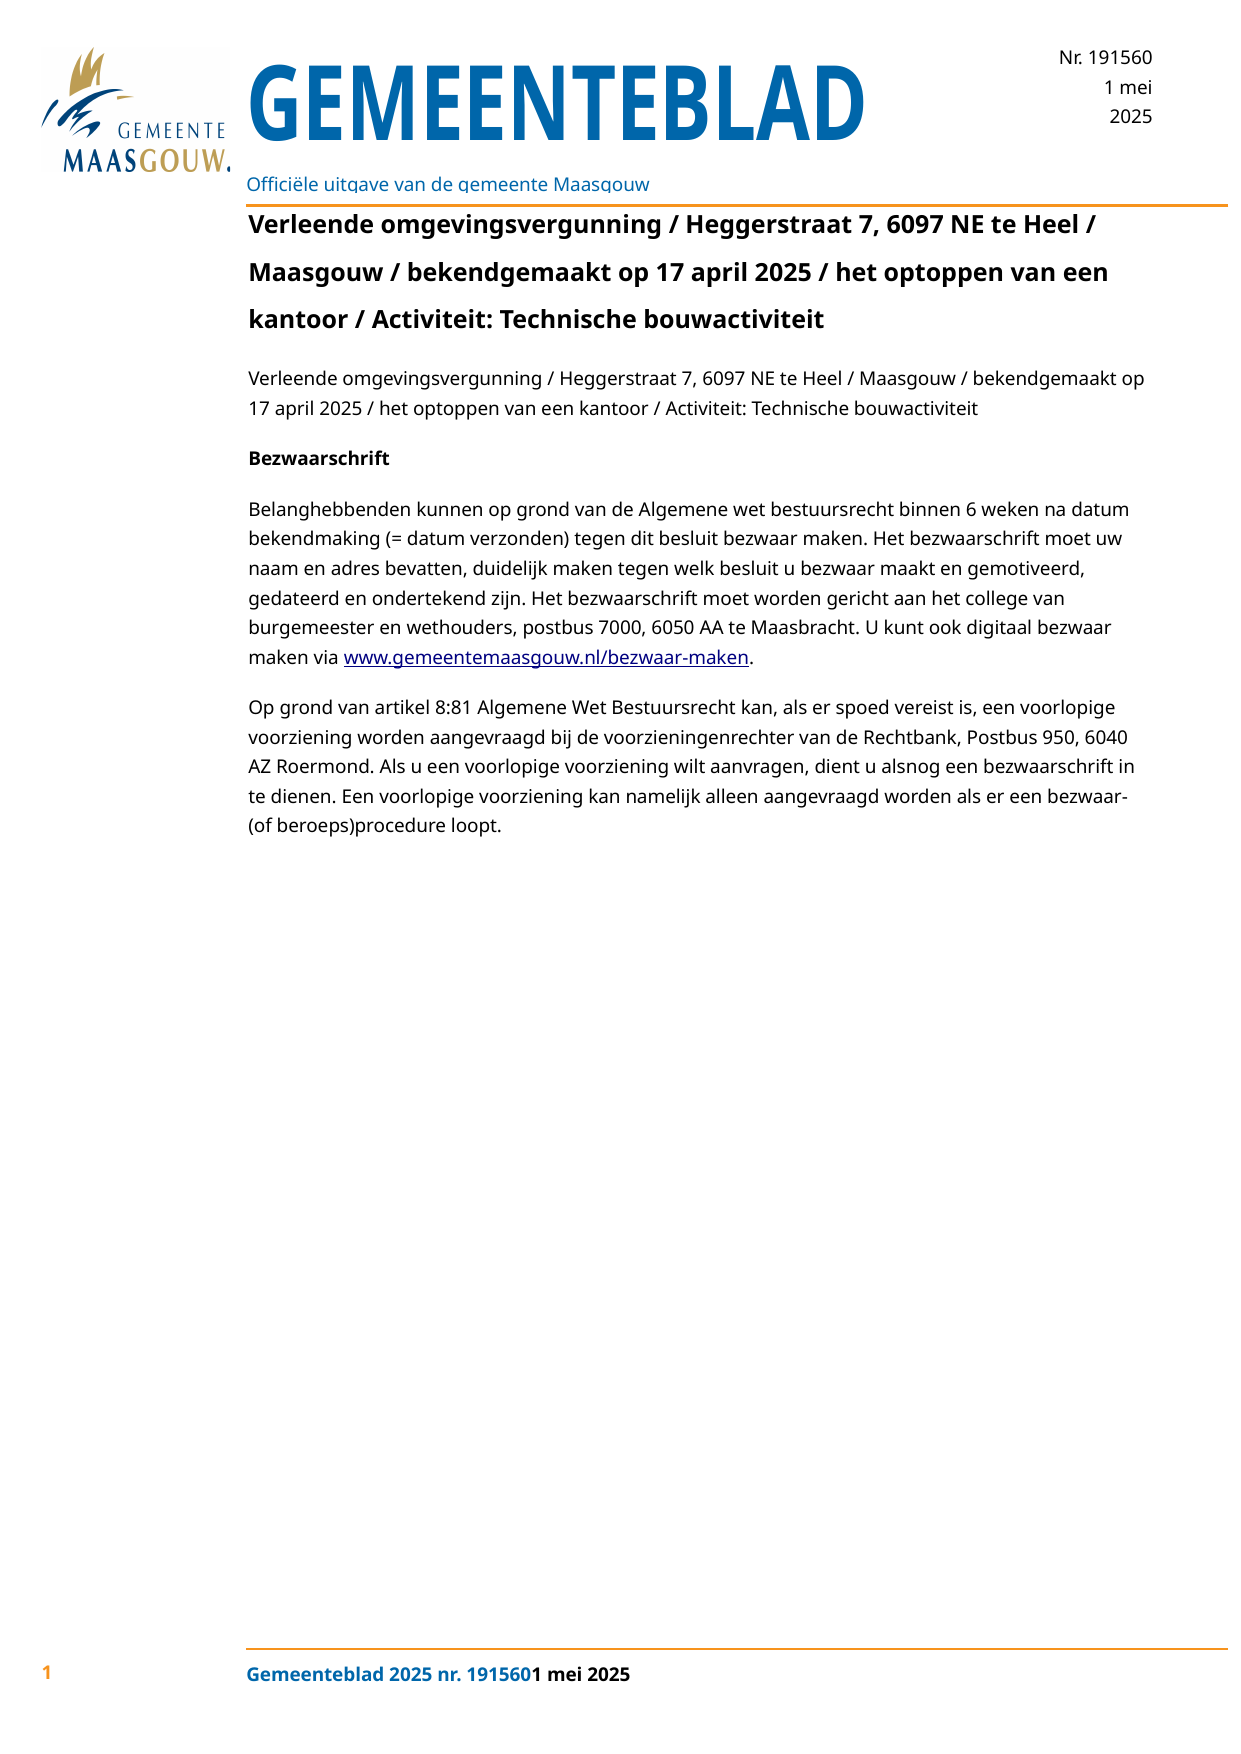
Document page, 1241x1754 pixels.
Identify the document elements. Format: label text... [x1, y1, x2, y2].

text Verleende omgevingsvergunning / Heggerstraat 7, 6097 NE te Heel / Maasgouw / bekendgemaakt op 17 april 2025 / het optoppen van een kantoor / Activiteit: Technische bouwactiviteit [248, 366, 1152, 421]
picture [41, 47, 231, 172]
text Verleende omgevingsvergunning / Heggerstraat 7, 6097 NE te Heel / Maasgouw / bekendgemaakt op 17 april 2025 / het optoppen van een kantoor / Activiteit: Technische bouwactiviteit [248, 207, 1152, 336]
text Op grond van artikel 8:81 Algemene Wet Bestuursrecht kan, als er spoed vereist is, een voorlopige voorziening worden aangevraagd bij de voorzieningenrechter van de Rechtbank, Postbus 950, 6040 AZ Roermond. Als u een voorlopige voorziening wilt aanvragen, dient u alsnog een bezwaarschrift in te dienen. Een voorlopige voorziening kan namelijk alleen aangevraagd worden als er een bezwaar- (of beroeps)procedure loopt. [248, 694, 1152, 838]
text Bezwaarschrift [248, 446, 1152, 471]
text Belanghebbenden kunnen op grond van de Algemene wet bestuursrecht binnen 6 weken na datum bekendmaking (= datum verzonden) tegen dit besluit bezwaar maken. Het bezwaarschrift moet uw naam en adres bevatten, duidelijk maken tegen welk besluit u bezwaar maakt en gemotiveerd, gedateerd en ondertekend zijn. Het bezwaarschrift moet worden gericht aan het college van burgemeester en wethouders, postbus 7000, 6050 AA te Maasbracht. U kunt ook digitaal bezwaar maken via www.gemeentemaasgouw.nl/bezwaar-maken. [248, 496, 1152, 669]
